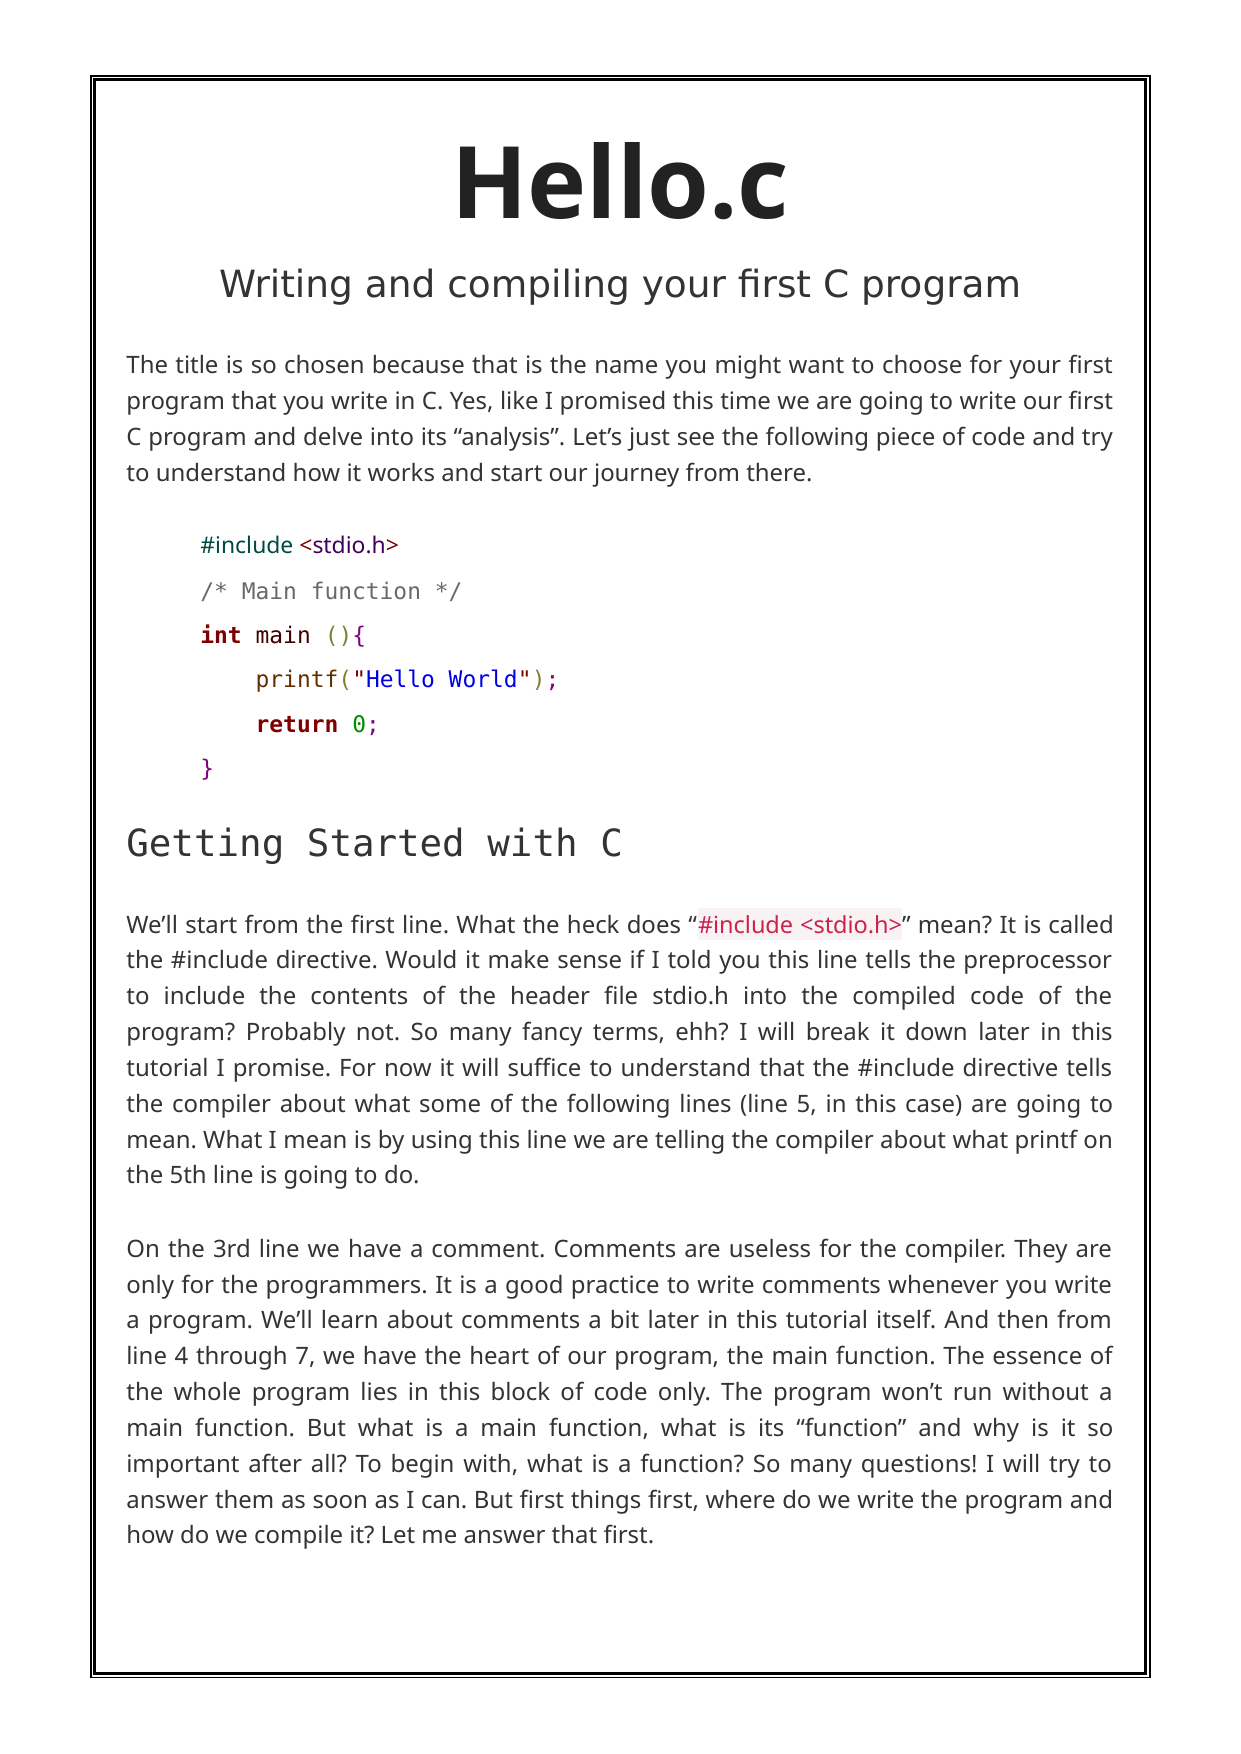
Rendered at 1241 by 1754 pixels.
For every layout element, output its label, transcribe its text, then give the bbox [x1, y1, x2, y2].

text #include <stdio.h> [126, 529, 1114, 560]
text int main (){ [126, 622, 1114, 649]
text printf("Hello World"); [126, 667, 1114, 693]
text /* Main function */ [126, 578, 1114, 605]
subtitle Writing and compiling your first C program [126, 262, 1114, 306]
text } [126, 755, 1114, 782]
text We’ll start from the first line. What the heck does “#include <stdio.h>” mean? It is called the #include directive. Would it make sense if I told you this line tells the preprocessor to include the contents of the header file stdio.h into the compiled code of the program? Probably not. So many fancy terms, ehh? I will break it down later in this tutorial I promise. For now it will suffice to understand that the #include directive tells the compiler about what some of the following lines (line 5, in this case) are going to mean. What I mean is by using this line we are telling the compiler about what printf on the 5th line is going to do. [126, 907, 1114, 1191]
text return 0; [126, 711, 1114, 738]
text The title is so chosen because that is the name you might want to choose for your first program that you write in C. Yes, like I promised this time we are going to write our first C program and delve into its “analysis”. Let’s just see the following piece of code and try to understand how it works and start our journey from there. [126, 348, 1114, 488]
text Getting Started with C [126, 822, 1114, 866]
subtitle Hello.c [126, 111, 1114, 247]
text On the 3rd line we have a comment. Comments are useless for the compiler. They are only for the programmers. It is a good practice to write comments whenever you write a program. We’ll learn about comments a bit later in this tutorial itself. And then from line 4 through 7, we have the heart of our program, the main function. The essence of the whole program lies in this block of code only. The program won’t run without a main function. But what is a main function, what is its “function” and why is it so important after all? To begin with, what is a function? So many questions! I will try to answer them as soon as I can. But first things first, where do we write the program and how do we compile it? Let me answer that first. [126, 1232, 1114, 1551]
